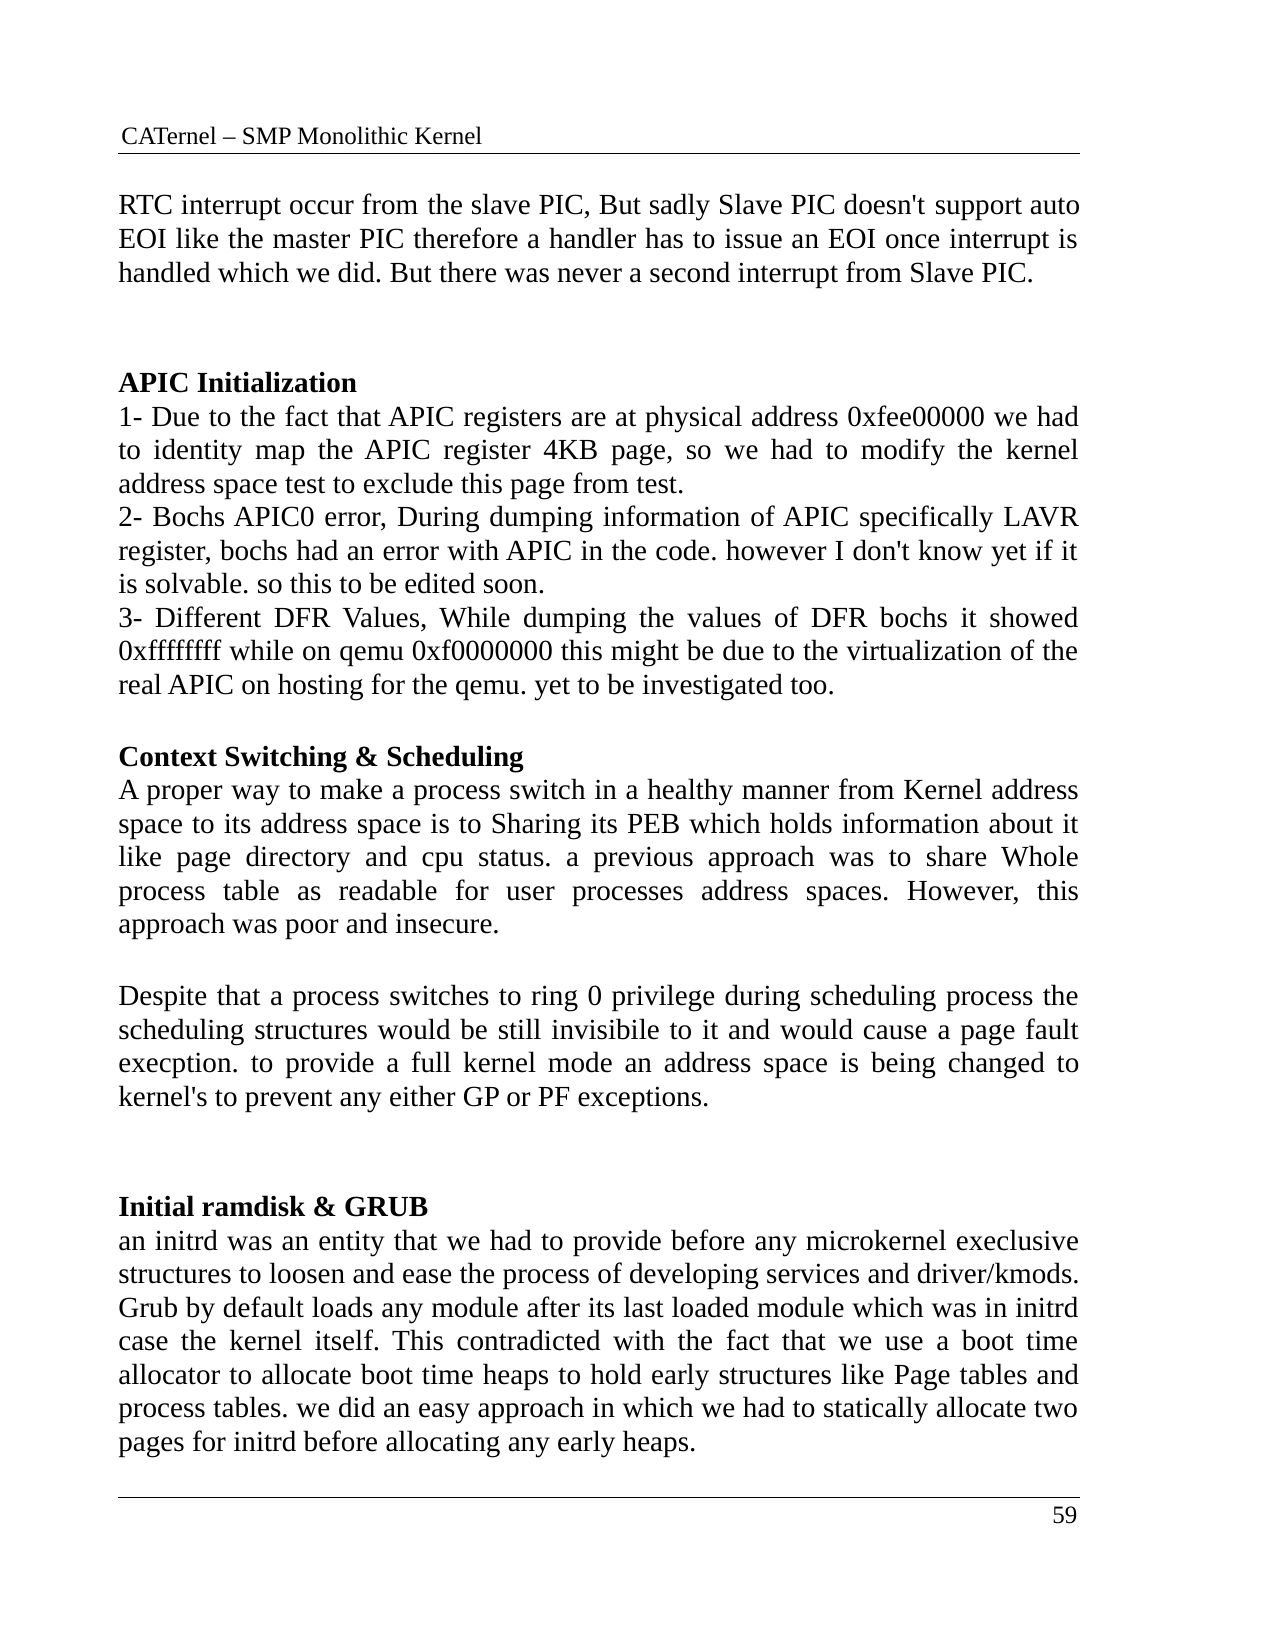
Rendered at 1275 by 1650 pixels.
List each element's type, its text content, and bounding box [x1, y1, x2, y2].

text Despite that a process switches to ring 0 privilege during scheduling process the scheduling structures would be still invisibile to it and would cause a page fault execption. to provide a full kernel mode an address space is being changed to kernel's to prevent any either GP or PF exceptions. [118, 978, 1080, 1113]
text an initrd was an entity that we had to provide before any microkernel execlusive structures to loosen and ease the process of developing services and driver/kmods. Grub by default loads any module after its last loaded module which was in initrd case the kernel itself. This contradicted with the fact that we use a boot time allocator to allocate boot time heaps to hold early structures like Page tables and process tables. we did an easy approach in which we had to statically allocate two pages for initrd before allocating any early heaps. [118, 1223, 1080, 1458]
text APIC Initialization [118, 365, 1080, 399]
text A proper way to make a process switch in a healthy manner from Kernel address space to its address space is to Sharing its PEB which holds information about it like page directory and cpu status. a previous approach was to share Whole process table as readable for user processes address spaces. However, this approach was poor and insecure. [118, 772, 1080, 940]
text 1- Due to the fact that APIC registers are at physical address 0xfee00000 we had to identity map the APIC register 4KB page, so we had to modify the kernel address space test to exclude this page from test. [118, 399, 1080, 499]
text 3- Different DFR Values, While dumping the values of DFR bochs it showed 0xffffffff while on qemu 0xf0000000 this might be due to the virtualization of the real APIC on hosting for the qemu. yet to be investigated too. [118, 600, 1080, 701]
text Context Switching & Scheduling [118, 739, 1080, 772]
text 2- Bochs APIC0 error, During dumping information of APIC specifically LAVR register, bochs had an error with APIC in the code. however I don't know yet if it is solvable. so this to be edited soon. [118, 499, 1080, 600]
text Initial ramdisk & GRUB [118, 1189, 1080, 1223]
text RTC interrupt occur from the slave PIC, But sadly Slave PIC doesn't support auto EOI like the master PIC therefore a handler has to issue an EOI once interrupt is handled which we did. But there was never a second interrupt from Slave PIC. [118, 183, 1080, 288]
